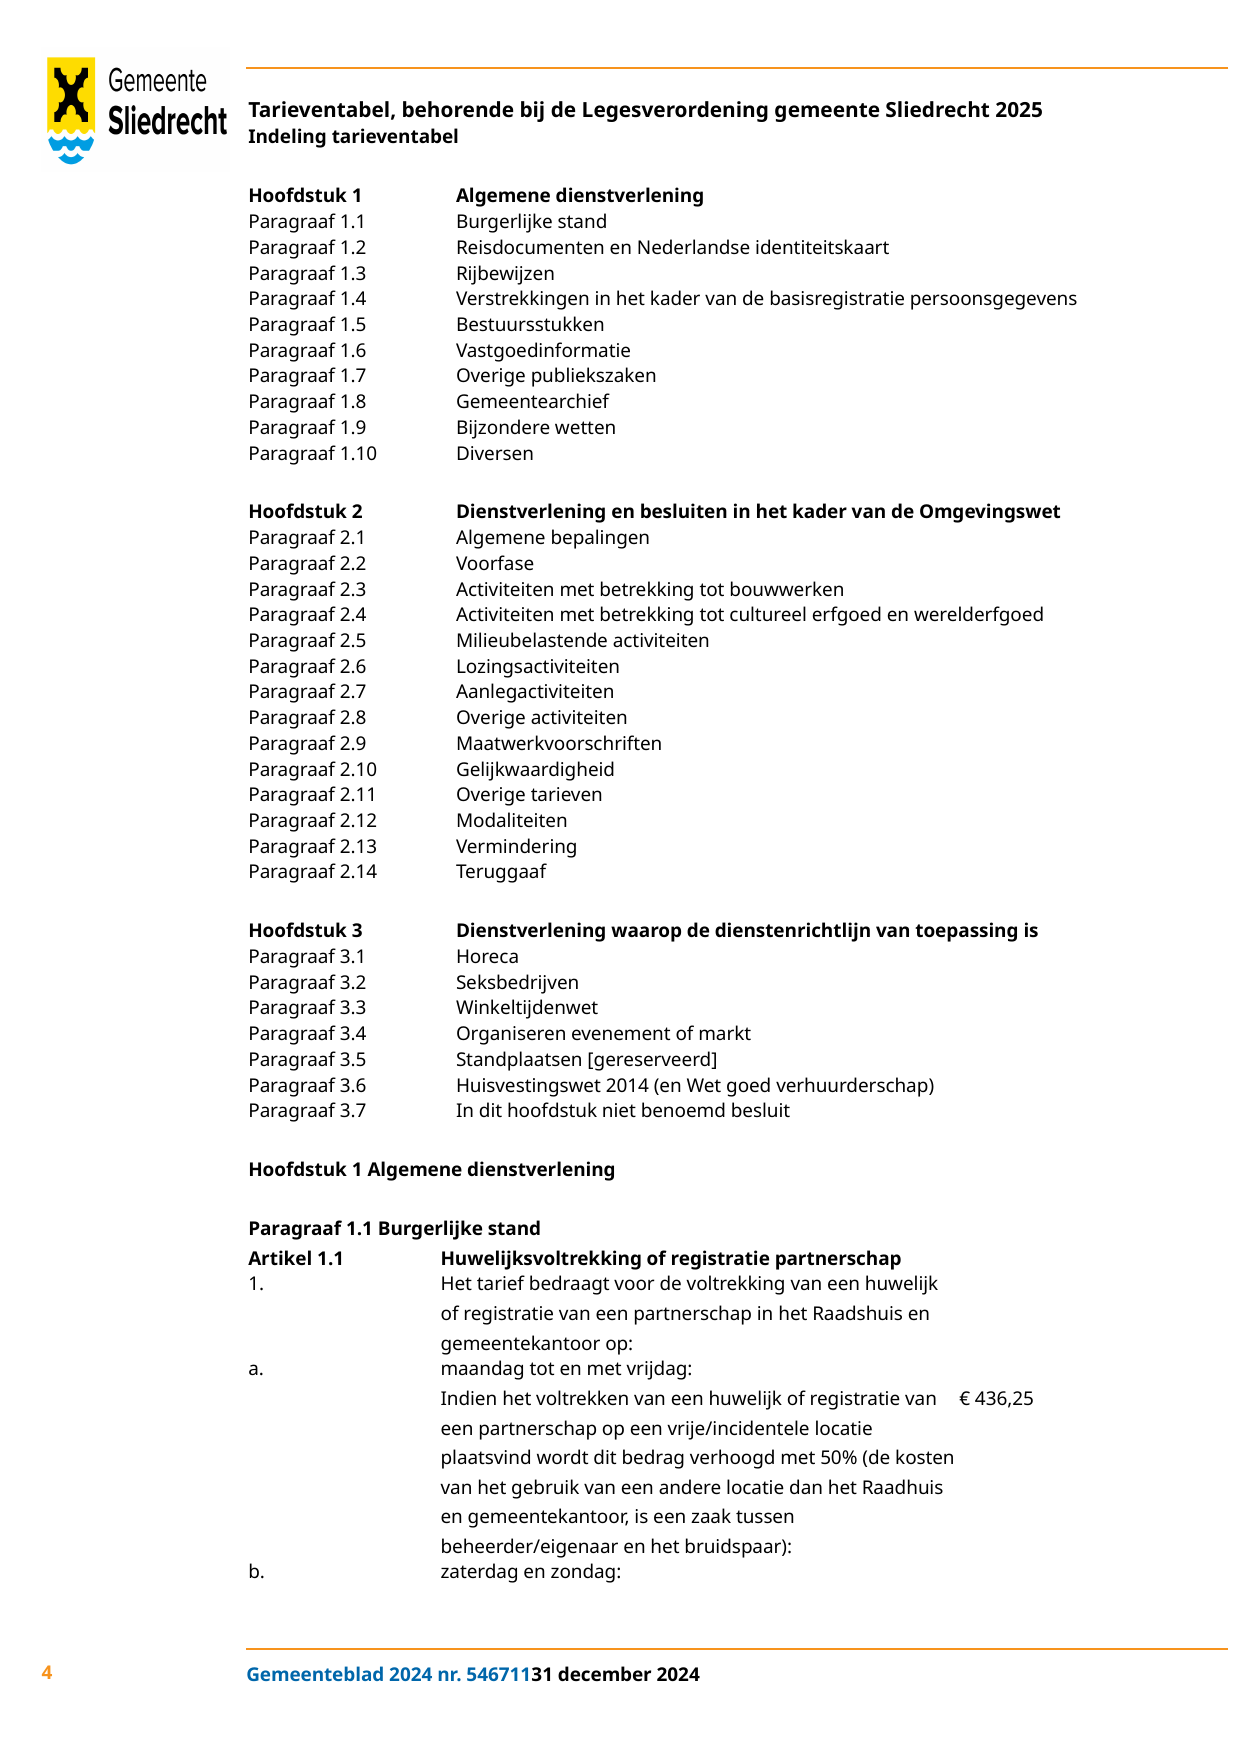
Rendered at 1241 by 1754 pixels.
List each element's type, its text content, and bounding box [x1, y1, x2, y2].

table_cell Overige activiteiten [456, 704, 1152, 730]
table_cell Paragraaf 1.10 [248, 440, 456, 466]
table_cell Algemene bepalingen [456, 524, 1152, 550]
table_cell Winkeltijdenwet [456, 995, 1152, 1020]
text Indeling tarieventabel [248, 123, 1152, 149]
table_header Hoofdstuk 1 [248, 183, 456, 208]
table_cell Bestuursstukken [456, 311, 1152, 337]
table_cell Paragraaf 3.5 [248, 1046, 456, 1072]
table_cell Modaliteiten [456, 807, 1152, 833]
table_cell Paragraaf 1.2 [248, 234, 456, 260]
table_cell Paragraaf 1.1 [248, 208, 456, 234]
table_cell Huisvestingswet 2014 (en Wet goed verhuurderschap) [456, 1072, 1152, 1097]
table_cell Maatwerkvoorschriften [456, 730, 1152, 756]
table_cell [959, 1271, 1152, 1356]
table_cell zaterdag en zondag: [440, 1559, 959, 1584]
table_cell Paragraaf 2.13 [248, 833, 456, 859]
table_cell Rijbewijzen [456, 260, 1152, 286]
table_cell [959, 1559, 1152, 1584]
table_cell Paragraaf 1.5 [248, 311, 456, 337]
table_cell Organiseren evenement of markt [456, 1020, 1152, 1046]
text Hoofdstuk 1 Algemene dienstverlening [248, 1156, 1152, 1182]
table_cell Paragraaf 2.5 [248, 627, 456, 653]
table_cell Reisdocumenten en Nederlandse identiteitskaart [456, 234, 1152, 260]
table_header [959, 1245, 1152, 1271]
table_cell Activiteiten met betrekking tot bouwwerken [456, 576, 1152, 601]
table_cell Paragraaf 2.10 [248, 756, 456, 782]
table_cell Paragraaf 2.2 [248, 550, 456, 576]
table_cell Paragraaf 3.2 [248, 969, 456, 994]
table_cell Paragraaf 2.14 [248, 859, 456, 884]
table_cell Gemeentearchief [456, 389, 1152, 414]
table_cell Paragraaf 3.7 [248, 1098, 456, 1123]
table_cell Paragraaf 3.4 [248, 1020, 456, 1046]
table_cell Milieubelastende activiteiten [456, 627, 1152, 653]
table_cell Paragraaf 2.7 [248, 679, 456, 704]
table_header Dienstverlening waarop de dienstenrichtlijn van toepassing is [456, 918, 1152, 943]
table_header Hoofdstuk 3 [248, 918, 456, 943]
table_cell Paragraaf 2.9 [248, 730, 456, 756]
table_cell b. [248, 1559, 440, 1584]
table_cell Bijzondere wetten [456, 414, 1152, 440]
table_cell In dit hoofdstuk niet benoemd besluit [456, 1098, 1152, 1123]
table_cell Paragraaf 2.6 [248, 653, 456, 679]
table_cell a. [248, 1356, 440, 1559]
text Tarieventabel, behorende bij de Legesverordening gemeente Sliedrecht 2025 [248, 95, 1152, 123]
table_header Hoofdstuk 2 [248, 499, 456, 524]
table_header Algemene dienstverlening [456, 183, 1152, 208]
table_header Huwelijksvoltrekking of registratie partnerschap [440, 1245, 959, 1271]
table_cell Activiteiten met betrekking tot cultureel erfgoed en werelderfgoed [456, 601, 1152, 627]
table_cell Diversen [456, 440, 1152, 466]
table_cell Verstrekkingen in het kader van de basisregistratie persoonsgegevens [456, 286, 1152, 311]
table_header Dienstverlening en besluiten in het kader van de Omgevingswet [456, 499, 1152, 524]
table_cell € 436,25 [959, 1356, 1152, 1559]
table_cell Paragraaf 3.3 [248, 995, 456, 1020]
table_cell Paragraaf 3.6 [248, 1072, 456, 1097]
table_cell 1. [248, 1271, 440, 1356]
table_cell Horeca [456, 943, 1152, 969]
table_cell Aanlegactiviteiten [456, 679, 1152, 704]
table_cell maandag tot en met vrijdag: Indien het voltrekken van een huwelijk of registratie van een partnerschap op een vrije/incidentele locatie plaatsvind wordt dit bedrag verhoogd met 50% (de kosten van het gebruik van een andere locatie dan het Raadhuis en gemeentekantoor, is een zaak tussen beheerder/eigenaar en het bruidspaar): [440, 1356, 959, 1559]
picture [41, 47, 231, 172]
table_cell Paragraaf 1.6 [248, 337, 456, 363]
table_cell Overige tarieven [456, 782, 1152, 807]
table_cell Paragraaf 2.1 [248, 524, 456, 550]
table_cell Paragraaf 1.4 [248, 286, 456, 311]
table_cell Voorfase [456, 550, 1152, 576]
table_cell Vastgoedinformatie [456, 337, 1152, 363]
table_cell Overige publiekszaken [456, 363, 1152, 388]
table_cell Seksbedrijven [456, 969, 1152, 994]
table_cell Paragraaf 2.8 [248, 704, 456, 730]
table_cell Paragraaf 2.12 [248, 807, 456, 833]
table_cell Standplaatsen [gereserveerd] [456, 1046, 1152, 1072]
table_cell Paragraaf 3.1 [248, 943, 456, 969]
table_cell Lozingsactiviteiten [456, 653, 1152, 679]
table_header Artikel 1.1 [248, 1245, 440, 1271]
table_cell Het tarief bedraagt voor de voltrekking van een huwelijk of registratie van een partnerschap in het Raadshuis en gemeentekantoor op: [440, 1271, 959, 1356]
table_cell Paragraaf 1.3 [248, 260, 456, 286]
table_cell Paragraaf 1.7 [248, 363, 456, 388]
table_cell Gelijkwaardigheid [456, 756, 1152, 782]
table_cell Paragraaf 2.3 [248, 576, 456, 601]
table_cell Vermindering [456, 833, 1152, 859]
table_cell Burgerlijke stand [456, 208, 1152, 234]
table_cell Teruggaaf [456, 859, 1152, 884]
table_cell Paragraaf 1.9 [248, 414, 456, 440]
table_cell Paragraaf 1.8 [248, 389, 456, 414]
table_cell Paragraaf 2.11 [248, 782, 456, 807]
table_cell Paragraaf 2.4 [248, 601, 456, 627]
text Paragraaf 1.1 Burgerlijke stand [248, 1215, 1152, 1241]
